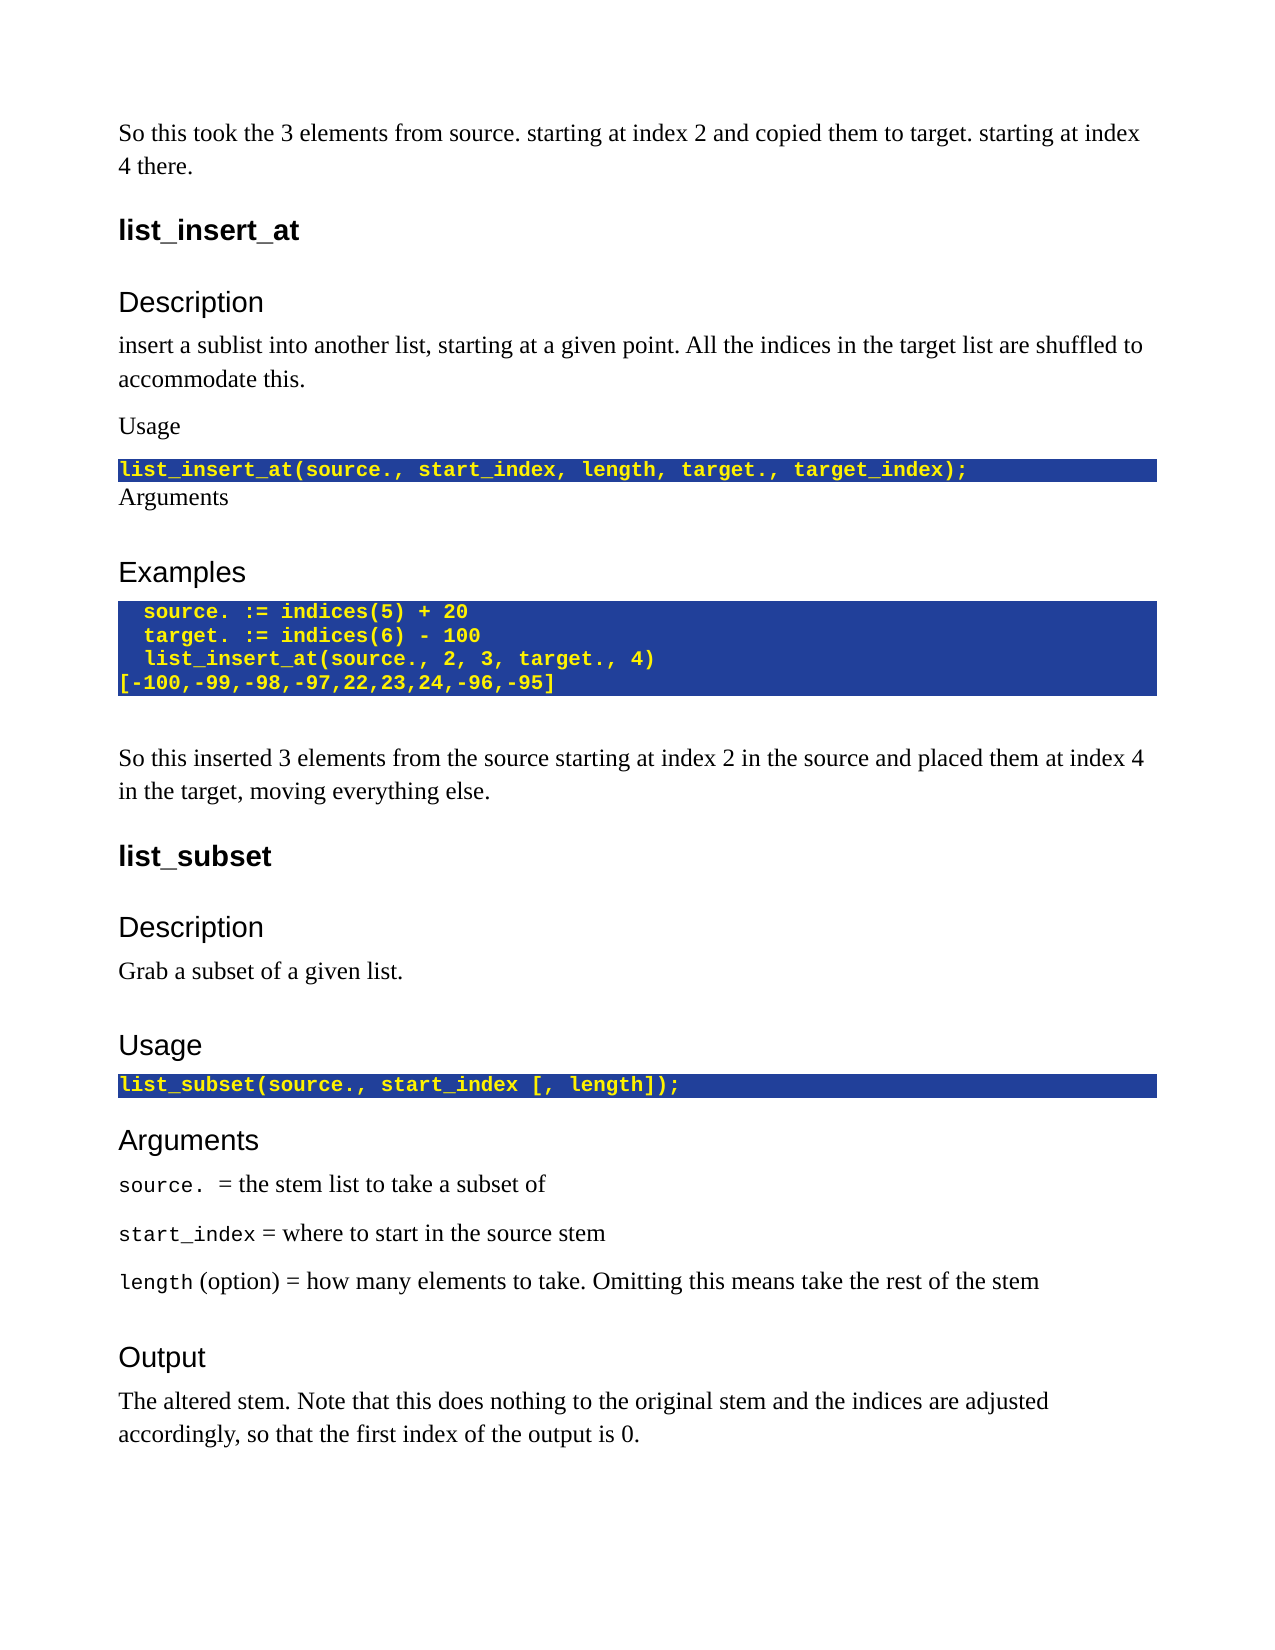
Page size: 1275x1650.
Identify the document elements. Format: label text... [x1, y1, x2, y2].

text list_subset(source., start_index [, length]); [118, 1074, 1157, 1098]
text list_insert_at(source., 2, 3, target., 4) [118, 648, 1157, 672]
text source. := indices(5) + 20 [118, 601, 1157, 625]
text Usage [118, 411, 1157, 440]
text source. = the stem list to take a subset of [118, 1169, 1157, 1199]
subtitle Description [118, 910, 1157, 943]
text insert a sublist into another list, starting at a given point. All the indices in the target list are shuffled to accommodate this. [118, 331, 1157, 392]
subtitle Examples [118, 555, 1157, 589]
subtitle Description [118, 284, 1157, 318]
text So this inserted 3 elements from the source starting at index 2 in the source and placed them at index 4 in the target, moving everything else. [118, 743, 1157, 805]
text Grab a subset of a given list. [118, 956, 1157, 984]
text target. := indices(6) - 100 [118, 625, 1157, 648]
subtitle list_insert_at [118, 213, 1157, 247]
text So this took the 3 elements from source. starting at index 2 and copied them to target. starting at index 4 there. [118, 118, 1157, 180]
text Arguments [118, 482, 1157, 511]
text The altered stem. Note that this does nothing to the original stem and the indices are adjusted accordingly, so that the first index of the output is 0. [118, 1386, 1157, 1448]
text [-100,-99,-98,-97,22,23,24,-96,-95] [118, 672, 1157, 696]
text start_index = where to start in the source stem [118, 1218, 1157, 1247]
text list_insert_at(source., start_index, length, target., target_index); [118, 459, 1157, 482]
subtitle Output [118, 1340, 1157, 1373]
text length (option) = how many elements to take. Omitting this means take the rest of the stem [118, 1266, 1157, 1296]
subtitle list_subset [118, 838, 1157, 872]
subtitle Arguments [118, 1123, 1157, 1157]
subtitle Usage [118, 1028, 1157, 1062]
